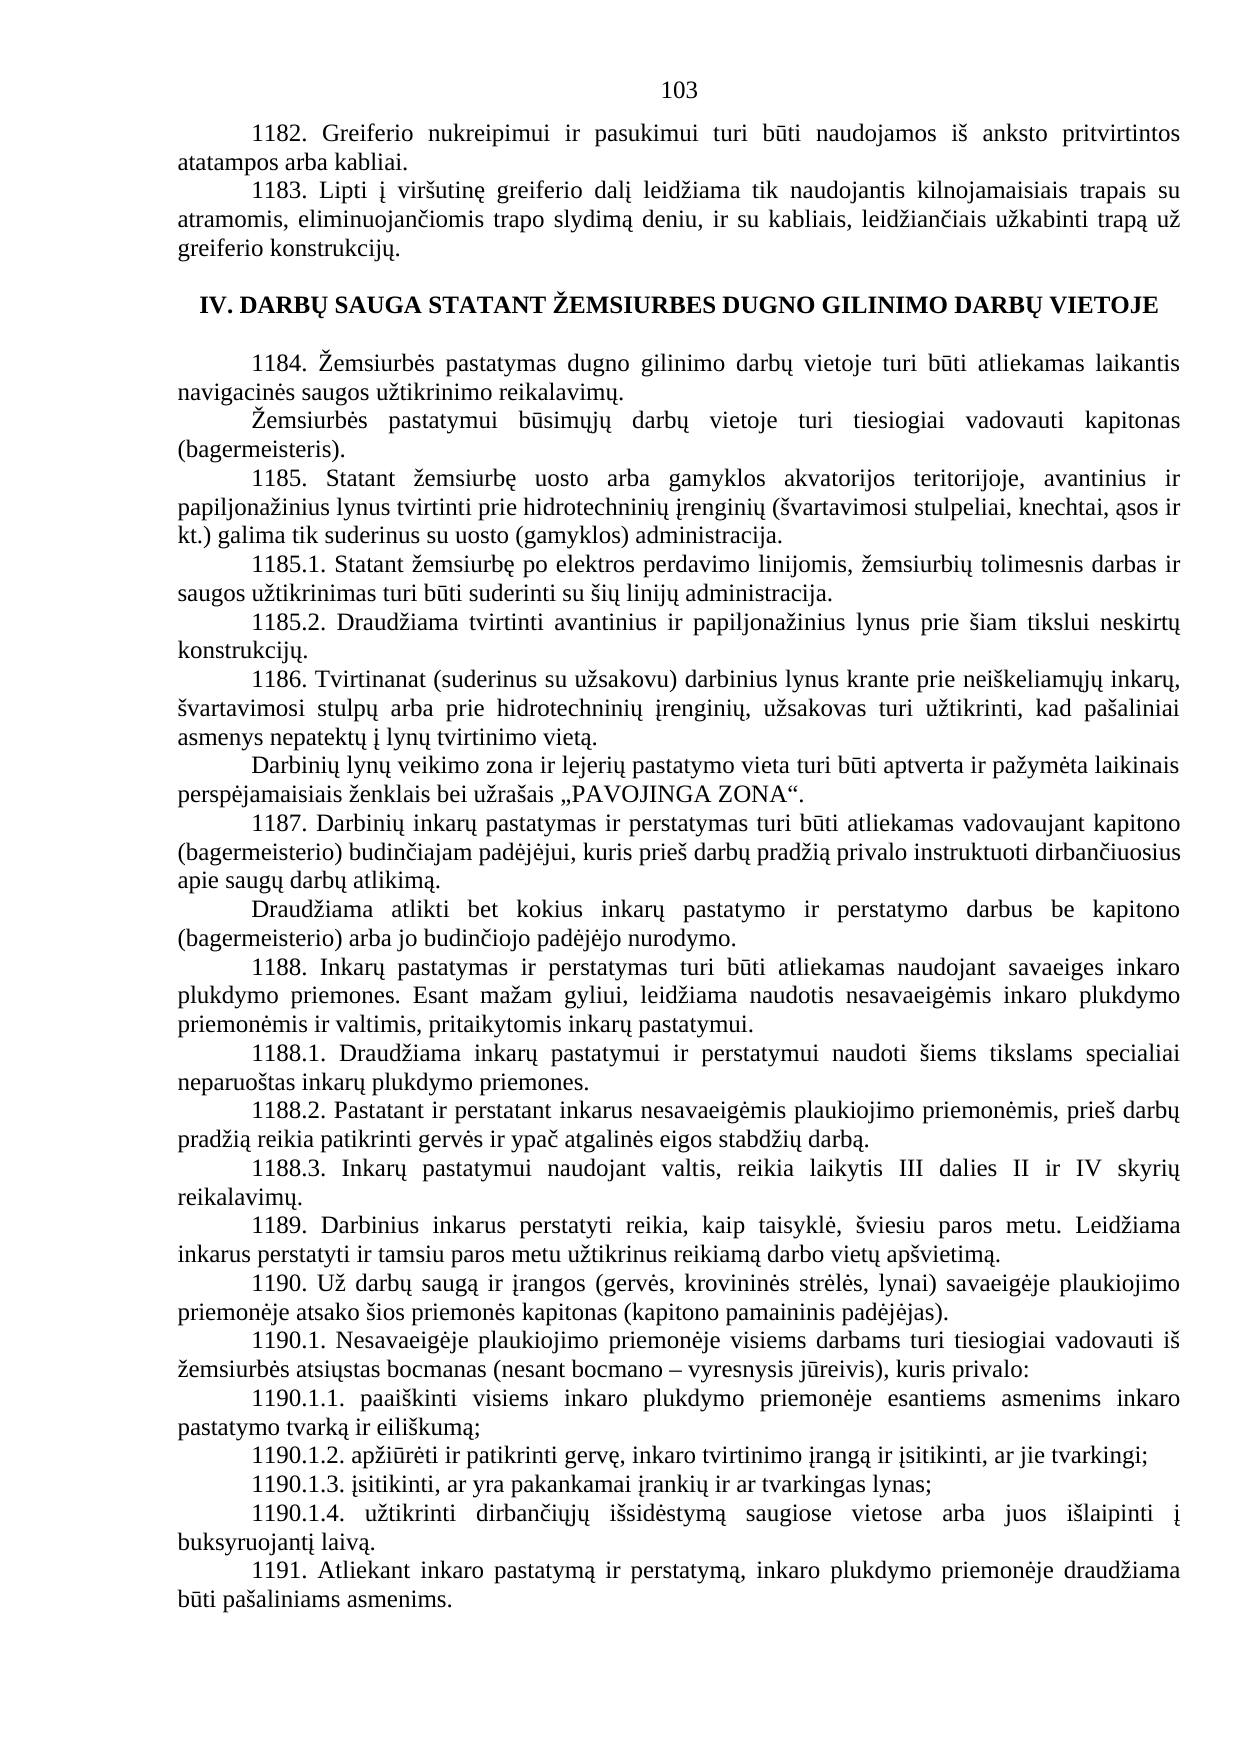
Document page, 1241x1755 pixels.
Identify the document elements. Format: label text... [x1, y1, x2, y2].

text 1185. Statant žemsiurbę uosto arba gamyklos akvatorijos teritorijoje, avantinius ir papiljonažinius lynus tvirtinti prie hidrotechninių įrenginių (švartavimosi stulpeliai, knechtai, ąsos ir kt.) galima tik suderinus su uosto (gamyklos) administracija. [177, 463, 1181, 549]
text IV. DARBŲ SAUGA STATANT ŽEMSIURBES DUGNO GILINIMO DARBŲ VIETOJE [177, 291, 1181, 319]
text 1188.1. Draudžiama inkarų pastatymui ir perstatymui naudoti šiems tikslams specialiai neparuoštas inkarų plukdymo priemones. [177, 1038, 1181, 1096]
text 1185.2. Draudžiama tvirtinti avantinius ir papiljonažinius lynus prie šiam tikslui neskirtų konstrukcijų. [177, 607, 1181, 664]
text 1188.3. Inkarų pastatymui naudojant valtis, reikia laikytis III dalies II ir IV skyrių reikalavimų. [177, 1153, 1181, 1211]
text 1186. Tvirtinanat (suderinus su užsakovu) darbinius lynus krante prie neiškeliamųjų inkarų, švartavimosi stulpų arba prie hidrotechninių įrenginių, užsakovas turi užtikrinti, kad pašaliniai asmenys nepatektų į lynų tvirtinimo vietą. [177, 664, 1181, 751]
text Draudžiama atlikti bet kokius inkarų pastatymo ir perstatymo darbus be kapitono (bagermeisterio) arba jo budinčiojo padėjėjo nurodymo. [177, 894, 1181, 952]
text 1190.1.1. paaiškinti visiems inkaro plukdymo priemonėje esantiems asmenims inkaro pastatymo tvarką ir eiliškumą; [177, 1383, 1181, 1441]
text 1187. Darbinių inkarų pastatymas ir perstatymas turi būti atliekamas vadovaujant kapitono (bagermeisterio) budinčiajam padėjėjui, kuris prieš darbų pradžią privalo instruktuoti dirbančiuosius apie saugų darbų atlikimą. [177, 808, 1181, 894]
text 1190. Už darbų saugą ir įrangos (gervės, krovininės strėlės, lynai) savaeigėje plaukiojimo priemonėje atsako šios priemonės kapitonas (kapitono pamaininis padėjėjas). [177, 1268, 1181, 1326]
text 1190.1.3. įsitikinti, ar yra pakankamai įrankių ir ar tvarkingas lynas; [177, 1469, 1181, 1498]
text 1182. Greiferio nukreipimui ir pasukimui turi būti naudojamos iš anksto pritvirtintos atatampos arba kabliai. [177, 118, 1181, 176]
text 1190.1.2. apžiūrėti ir patikrinti gervę, inkaro tvirtinimo įrangą ir įsitikinti, ar jie tvarkingi; [177, 1441, 1181, 1469]
text 1188. Inkarų pastatymas ir perstatymas turi būti atliekamas naudojant savaeiges inkaro plukdymo priemones. Esant mažam gyliui, leidžiama naudotis nesavaeigėmis inkaro plukdymo priemonėmis ir valtimis, pritaikytomis inkarų pastatymui. [177, 952, 1181, 1038]
text 1190.1. Nesavaeigėje plaukiojimo priemonėje visiems darbams turi tiesiogiai vadovauti iš žemsiurbės atsiųstas bocmanas (nesant bocmano – vyresnysis jūreivis), kuris privalo: [177, 1326, 1181, 1383]
text 1191. Atliekant inkaro pastatymą ir perstatymą, inkaro plukdymo priemonėje draudžiama būti pašaliniams asmenims. [177, 1556, 1181, 1613]
text 1188.2. Pastatant ir perstatant inkarus nesavaeigėmis plaukiojimo priemonėmis, prieš darbų pradžią reikia patikrinti gervės ir ypač atgalinės eigos stabdžių darbą. [177, 1096, 1181, 1153]
text 1189. Darbinius inkarus perstatyti reikia, kaip taisyklė, šviesiu paros metu. Leidžiama inkarus perstatyti ir tamsiu paros metu užtikrinus reikiamą darbo vietų apšvietimą. [177, 1211, 1181, 1268]
text 1185.1. Statant žemsiurbę po elektros perdavimo linijomis, žemsiurbių tolimesnis darbas ir saugos užtikrinimas turi būti suderinti su šių linijų administracija. [177, 549, 1181, 607]
text 1190.1.4. užtikrinti dirbančiųjų išsidėstymą saugiose vietose arba juos išlaipinti į buksyruojantį laivą. [177, 1498, 1181, 1556]
text 1184. Žemsiurbės pastatymas dugno gilinimo darbų vietoje turi būti atliekamas laikantis navigacinės saugos užtikrinimo reikalavimų. [177, 348, 1181, 406]
text 1183. Lipti į viršutinę greiferio dalį leidžiama tik naudojantis kilnojamaisiais trapais su atramomis, eliminuojančiomis trapo slydimą deniu, ir su kabliais, leidžiančiais užkabinti trapą už greiferio konstrukcijų. [177, 176, 1181, 262]
text Darbinių lynų veikimo zona ir lejerių pastatymo vieta turi būti aptverta ir pažymėta laikinais perspėjamaisiais ženklais bei užrašais „PAVOJINGA ZONA“. [177, 751, 1181, 808]
text Žemsiurbės pastatymui būsimųjų darbų vietoje turi tiesiogiai vadovauti kapitonas (bagermeisteris). [177, 406, 1181, 463]
